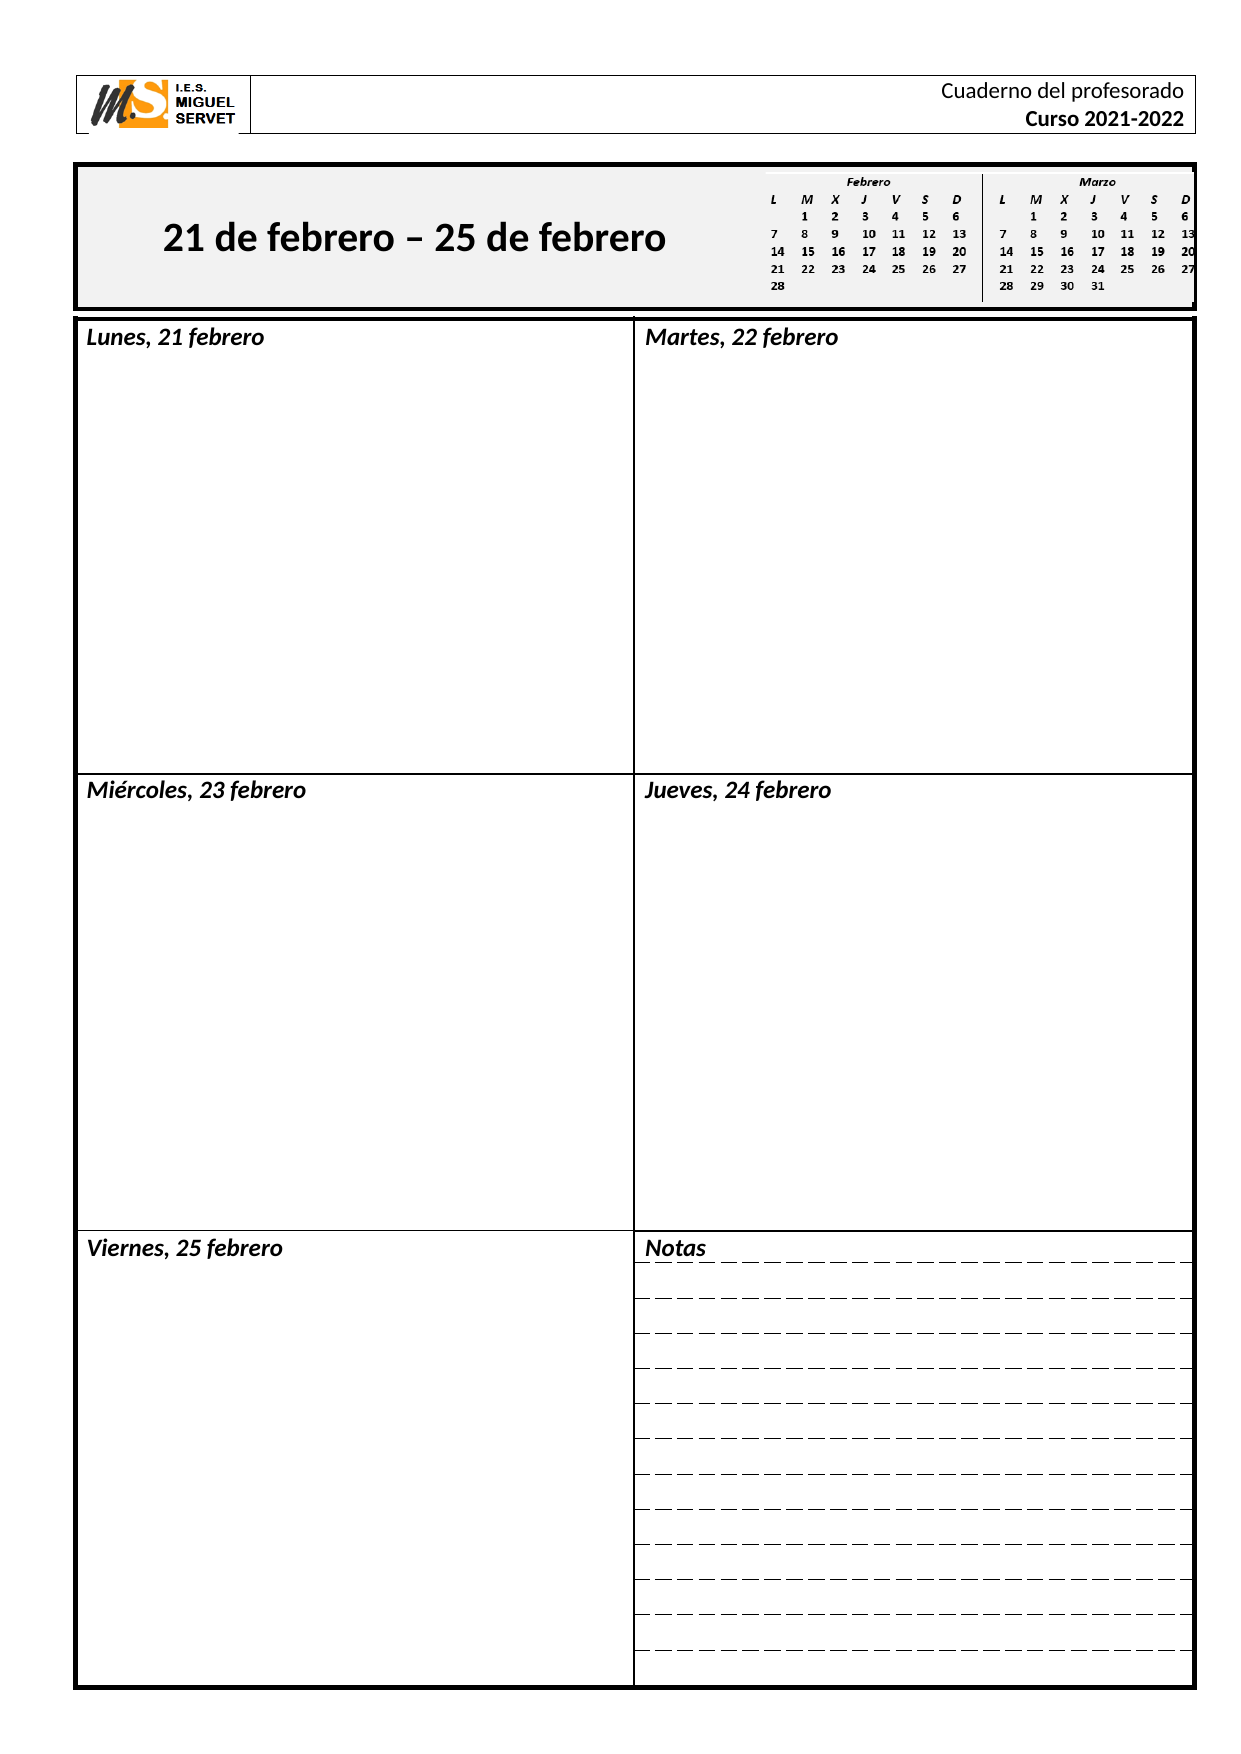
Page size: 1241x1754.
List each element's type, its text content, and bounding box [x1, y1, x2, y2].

table_cell [635, 1474, 1192, 1509]
table_cell [635, 1614, 1192, 1649]
table_cell [635, 1438, 1192, 1473]
table_cell [635, 1403, 1192, 1438]
table_cell Lunes, 21 febrero [78, 321, 633, 773]
table_cell [635, 1509, 1192, 1544]
table_cell Jueves, 24 febrero [635, 775, 1192, 1229]
table_cell Viernes, 25 febrero [78, 1231, 633, 1685]
table_cell [635, 1544, 1192, 1579]
table_cell [635, 1262, 1192, 1297]
table_cell [635, 1368, 1192, 1403]
table_cell [635, 1650, 1192, 1685]
table_cell Miércoles, 23 febrero [78, 775, 633, 1229]
table_cell [635, 1298, 1192, 1333]
table_cell [635, 1333, 1192, 1368]
table_header 21 de febrero – 25 de febrero [78, 167, 754, 307]
table_header [754, 167, 1192, 307]
table_cell [635, 1579, 1192, 1614]
table_cell [75, 311, 1194, 316]
table_cell Notas [635, 1232, 1192, 1262]
table_cell Martes, 22 febrero [635, 321, 1192, 773]
